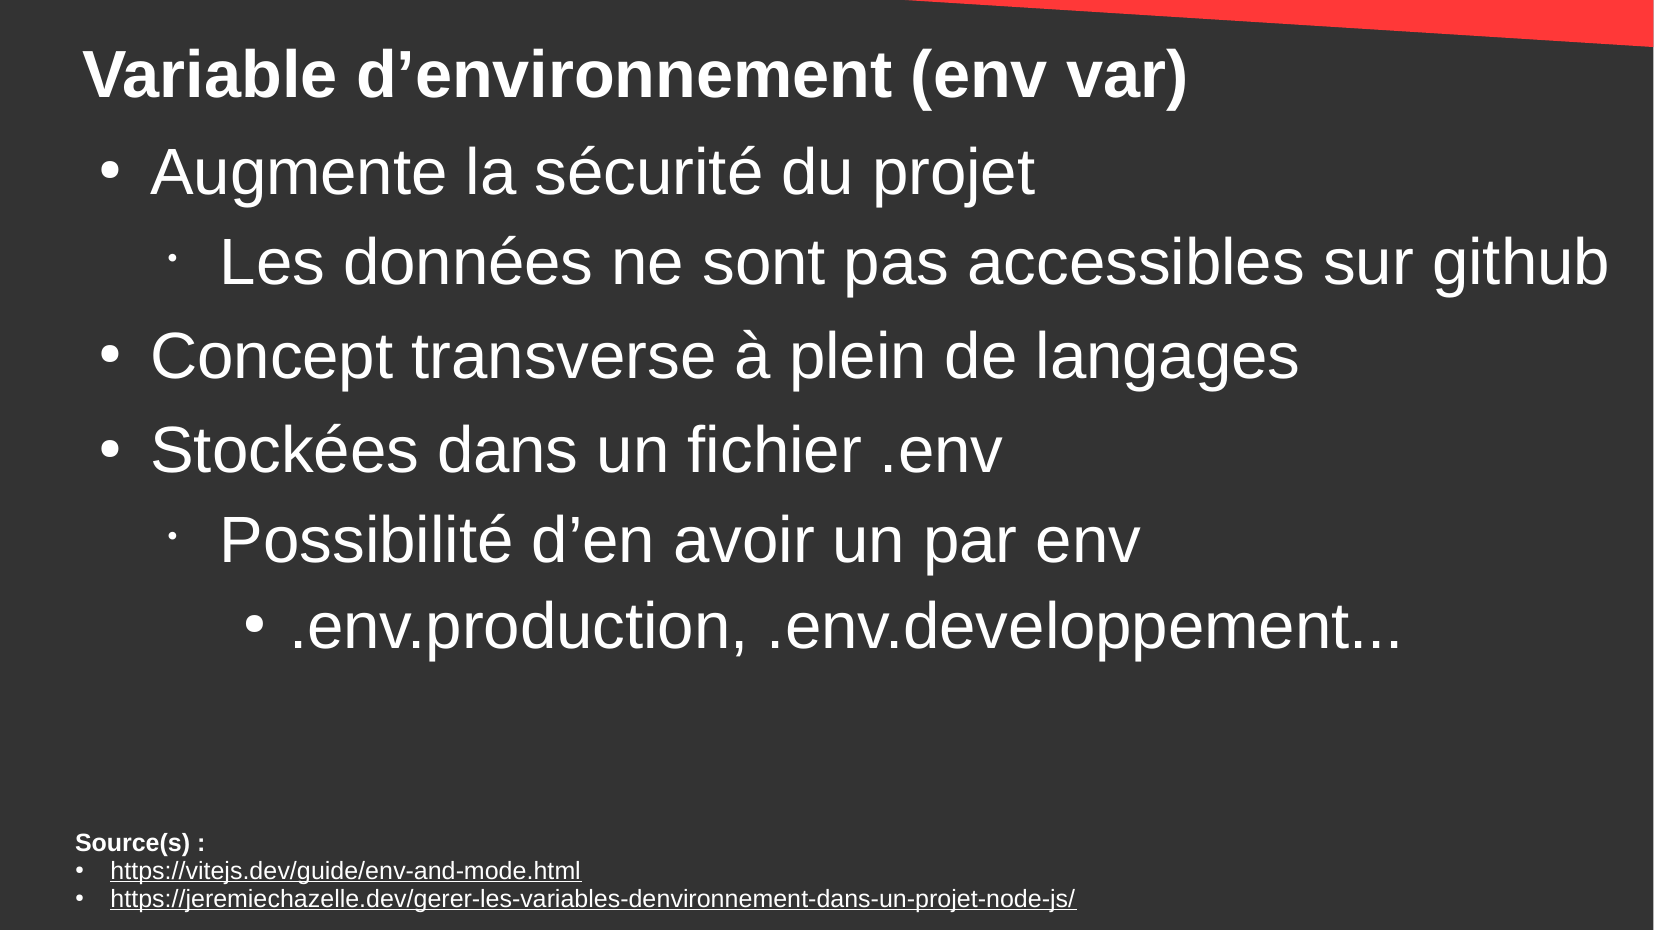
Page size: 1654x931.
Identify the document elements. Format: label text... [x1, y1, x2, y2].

list Augmente la sécurité du projet Les données ne sont pas accessibles sur github Concept transverse à plein de langages Stockées dans un fichier .env Possibilité d’en avoir un par env .env.production, .env.developpement... [80, 135, 1620, 739]
title Variable d’environnement (env var) [82, 37, 1571, 115]
text_box Source(s) : https://vitejs.dev/guide/env-and-mode.html https://jeremiechazelle.dev/gerer-les-variables-denvironnement-dans-un-projet-node-js/ [60, 821, 1546, 931]
text_box [904, 0, 1654, 48]
